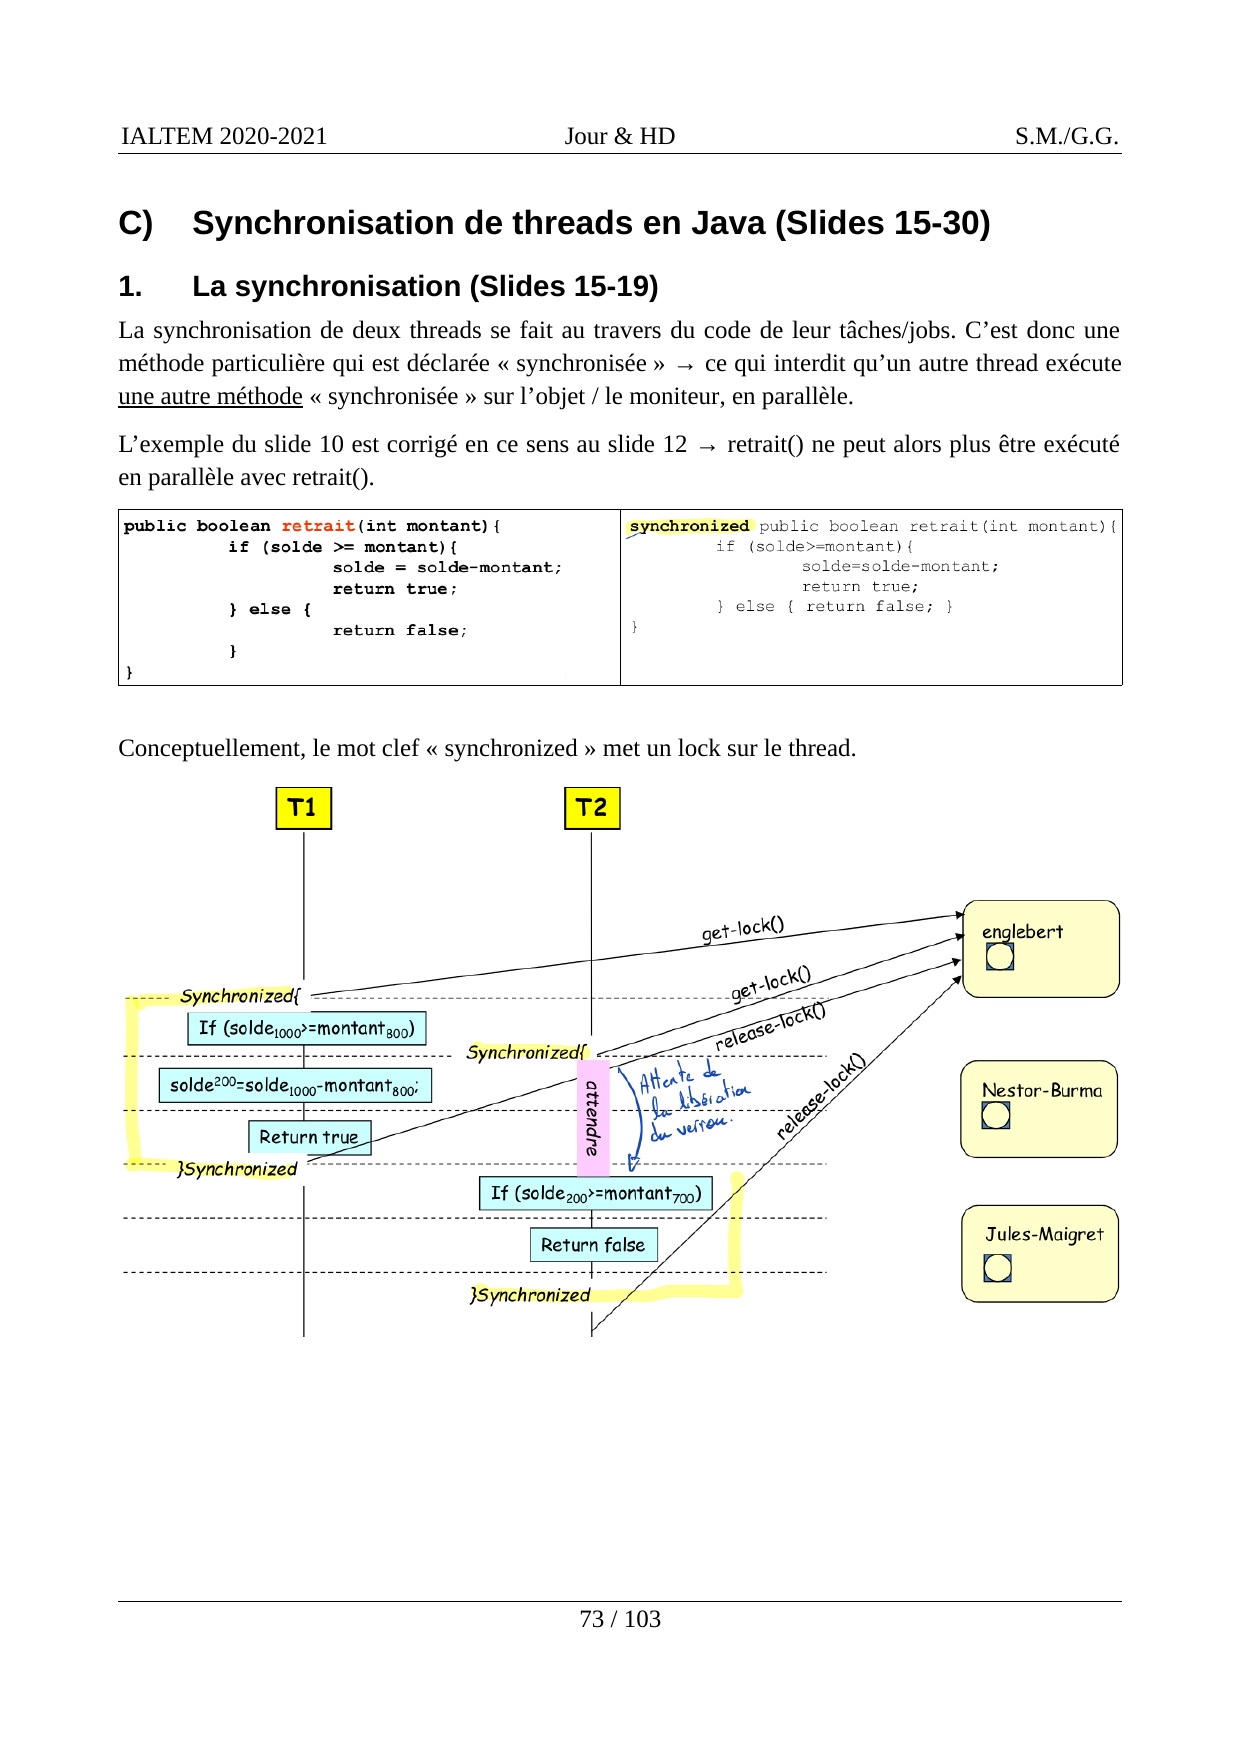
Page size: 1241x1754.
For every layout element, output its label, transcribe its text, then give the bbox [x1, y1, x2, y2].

subtitle La synchronisation (Slides 15-19) [118, 269, 1122, 303]
picture [123, 515, 566, 680]
text La synchronisation de deux threads se fait au travers du code de leur tâches/jobs. C’est donc une méthode particulière qui est déclarée « synchronisée » → ce qui interdit qu’un autre thread exécute une autre méthode « synchronisée » sur l’objet / le moniteur, en parallèle. [118, 315, 1122, 410]
text Conceptuellement, le mot clef « synchronized » met un lock sur le thread. [118, 733, 1122, 762]
table_header [119, 510, 620, 685]
subtitle Synchronisation de threads en Java (Slides 15-30) [118, 203, 1122, 242]
table_header [621, 510, 1122, 685]
picture [118, 780, 1123, 1337]
picture [625, 515, 1117, 633]
text L’exemple du slide 10 est corrigé en ce sens au slide 12 → retrait() ne peut alors plus être exécuté en parallèle avec retrait(). [118, 429, 1122, 491]
